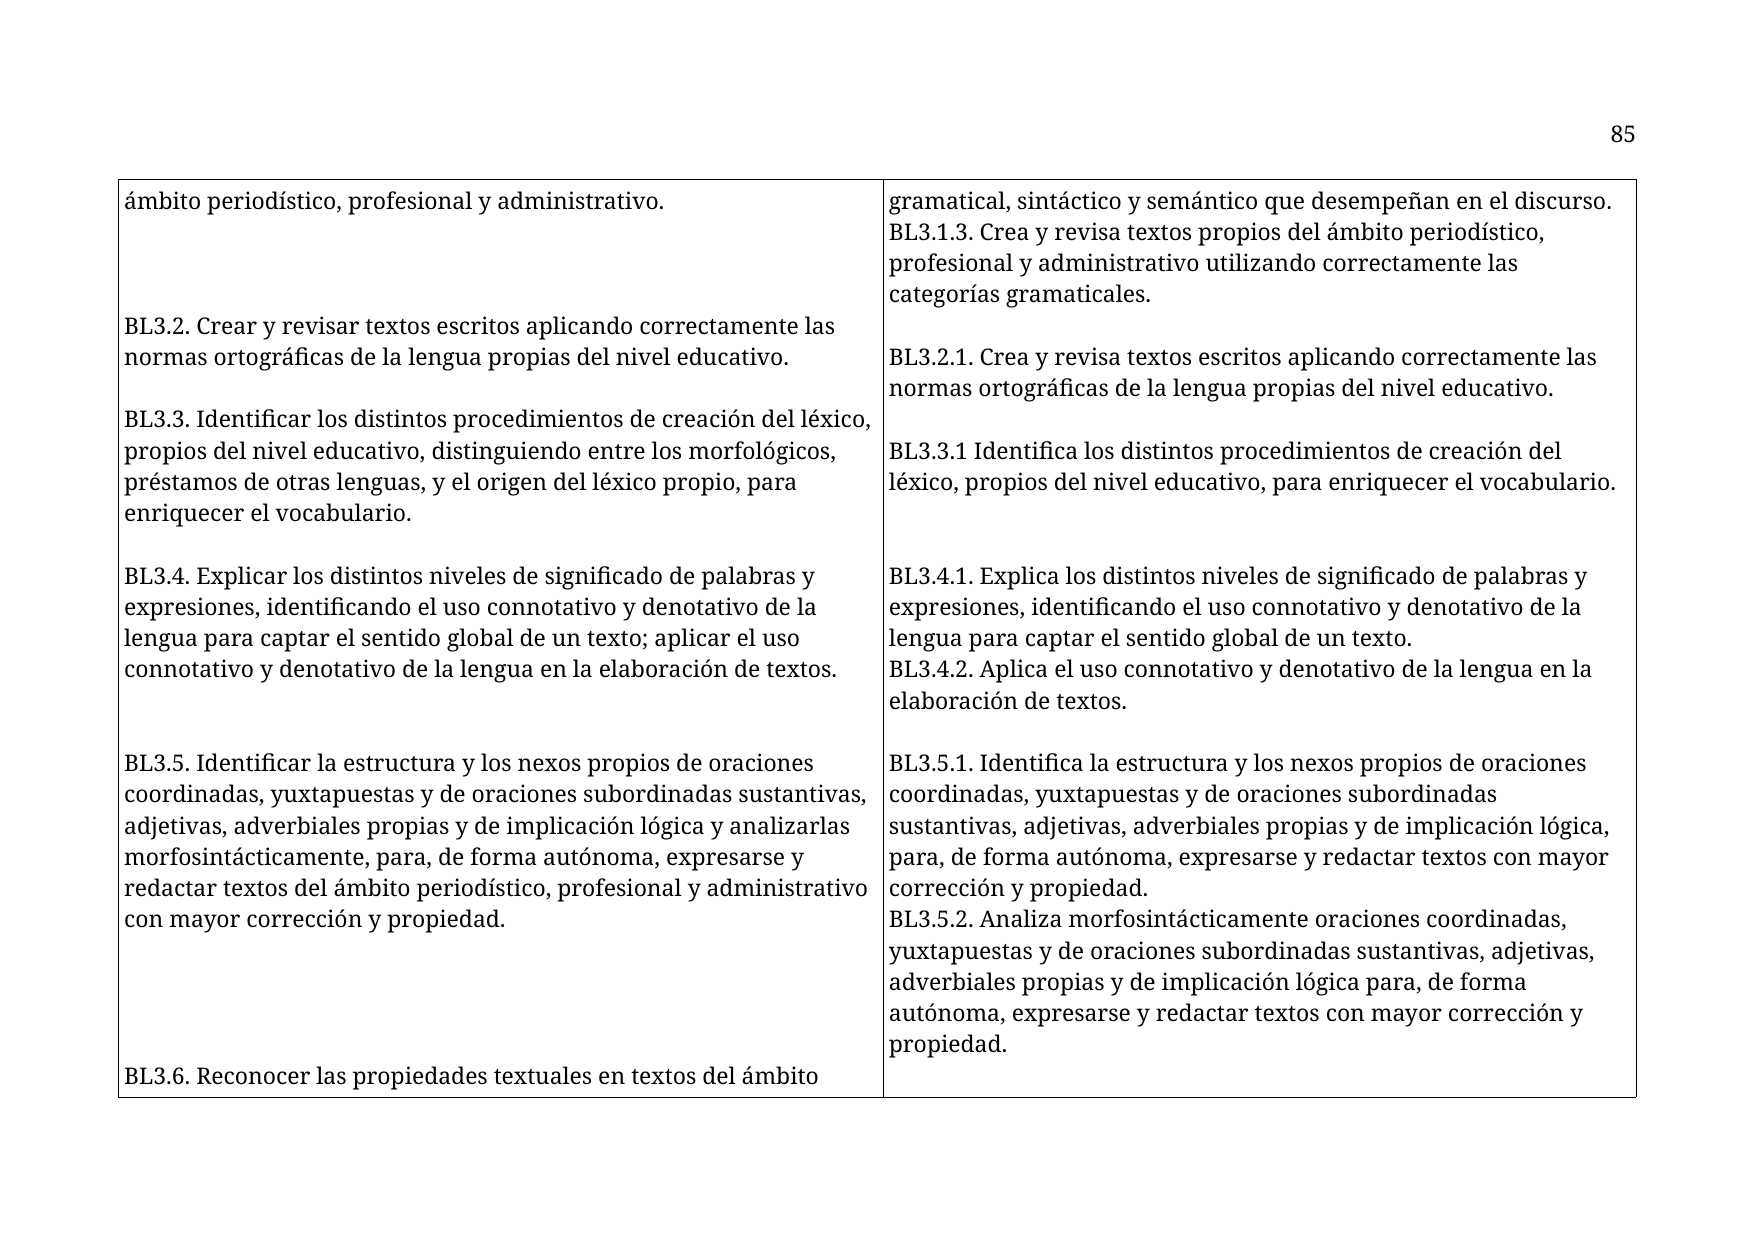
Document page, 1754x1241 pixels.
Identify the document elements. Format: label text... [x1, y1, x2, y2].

table_cell ámbito periodístico, profesional y administrativo. BL3.2. Crear y revisar textos escritos aplicando correctamente las normas ortográficas de la lengua propias del nivel educativo. BL3.3. Identificar los distintos procedimientos de creación del léxico, propios del nivel educativo, distinguiendo entre los morfológicos, préstamos de otras lenguas, y el origen del léxico propio, para enriquecer el vocabulario. BL3.4. Explicar los distintos niveles de significado de palabras y expresiones, identificando el uso connotativo y denotativo de la lengua para captar el sentido global de un texto; aplicar el uso connotativo y denotativo de la lengua en la elaboración de textos. BL3.5. Identificar la estructura y los nexos propios de oraciones coordinadas, yuxtapuestas y de oraciones subordinadas sustantivas, adjetivas, adverbiales propias y de implicación lógica y analizarlas morfosintácticamente, para, de forma autónoma, expresarse y redactar textos del ámbito periodístico, profesional y administrativo con mayor corrección y propiedad. BL3.6. Reconocer las propiedades textuales en textos del ámbito [119, 180, 883, 1097]
table_cell gramatical, sintáctico y semántico que desempeñan en el discurso. BL3.1.3. Crea y revisa textos propios del ámbito periodístico, profesional y administrativo utilizando correctamente las categorías gramaticales. BL3.2.1. Crea y revisa textos escritos aplicando correctamente las normas ortográficas de la lengua propias del nivel educativo. BL3.3.1 Identifica los distintos procedimientos de creación del léxico, propios del nivel educativo, para enriquecer el vocabulario. BL3.4.1. Explica los distintos niveles de significado de palabras y expresiones, identificando el uso connotativo y denotativo de la lengua para captar el sentido global de un texto. BL3.4.2. Aplica el uso connotativo y denotativo de la lengua en la elaboración de textos. BL3.5.1. Identifica la estructura y los nexos propios de oraciones coordinadas, yuxtapuestas y de oraciones subordinadas sustantivas, adjetivas, adverbiales propias y de implicación lógica, para, de forma autónoma, expresarse y redactar textos con mayor corrección y propiedad. BL3.5.2. Analiza morfosintácticamente oraciones coordinadas, yuxtapuestas y de oraciones subordinadas sustantivas, adjetivas, adverbiales propias y de implicación lógica para, de forma autónoma, expresarse y redactar textos con mayor corrección y propiedad. [884, 180, 1636, 1097]
